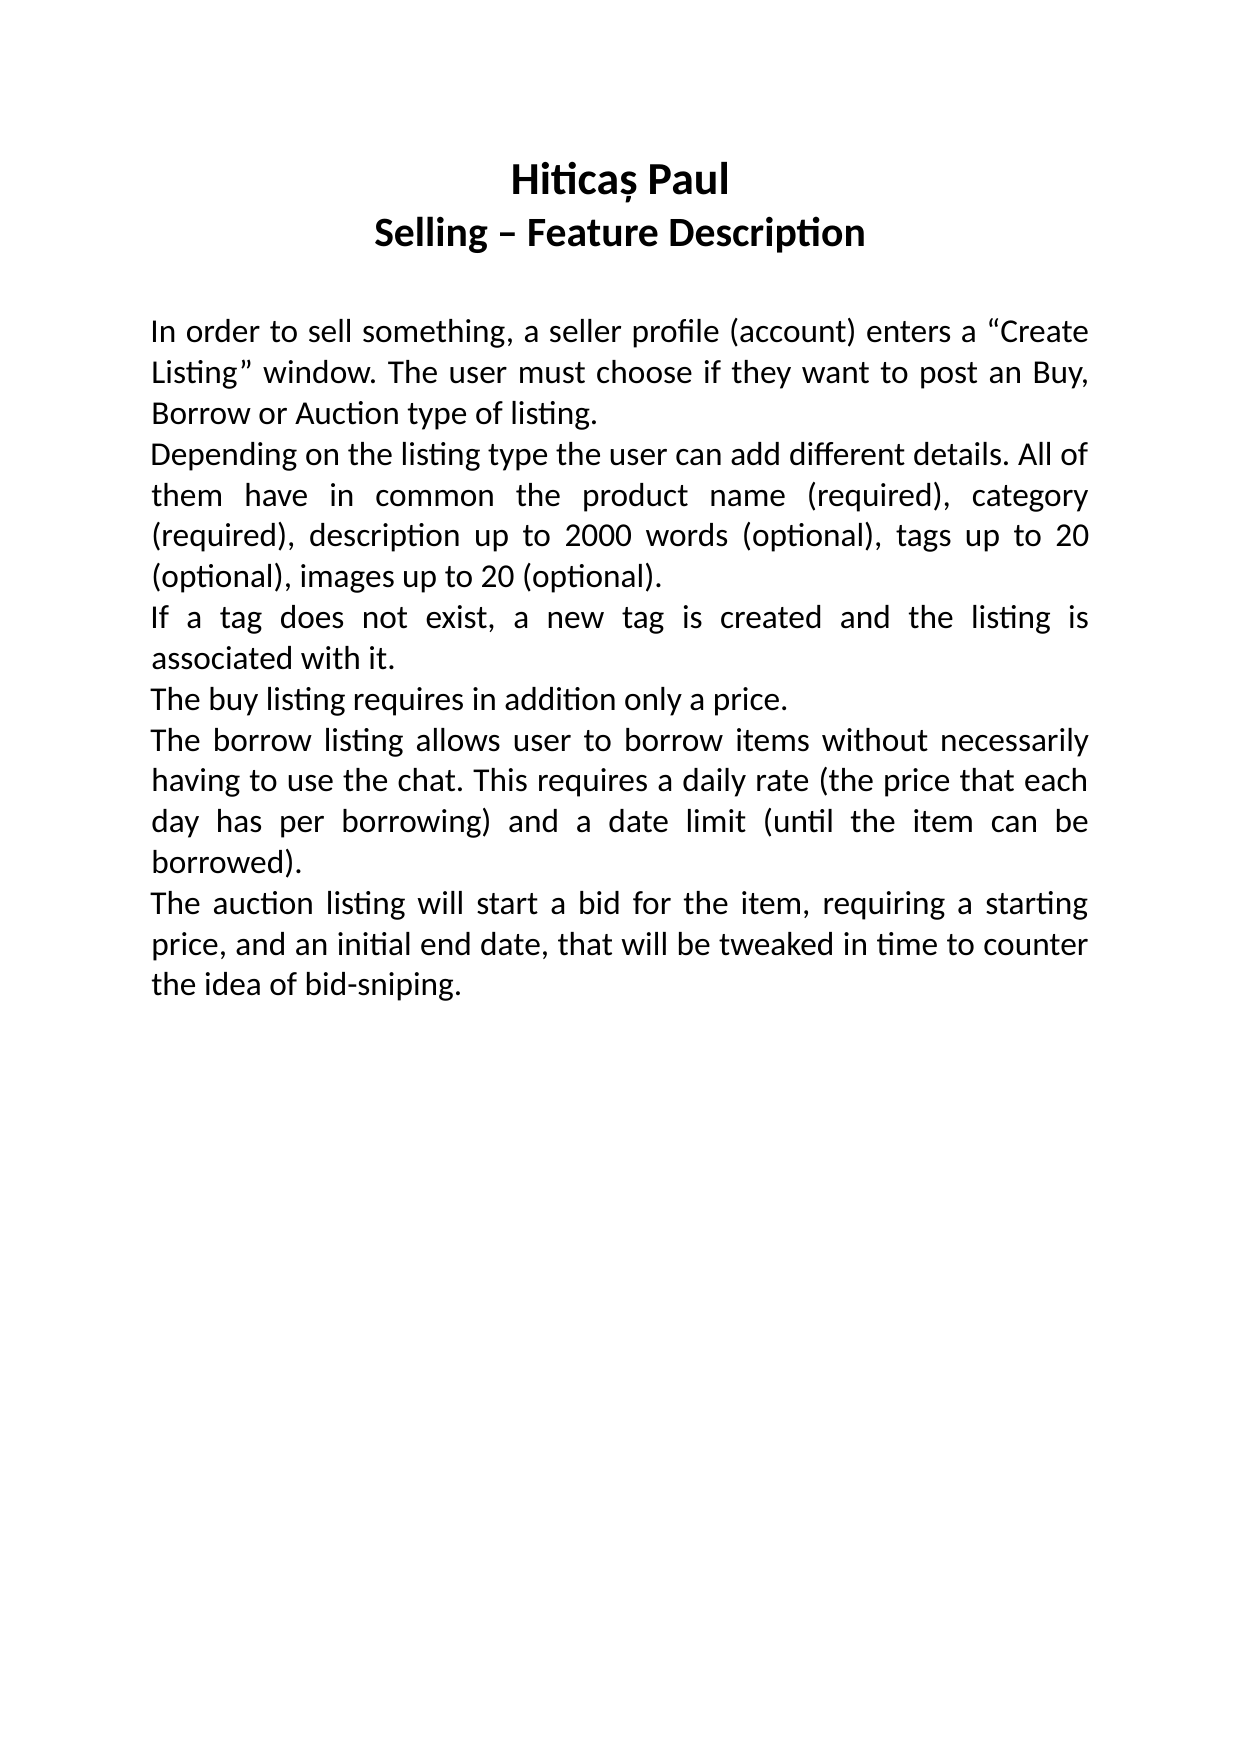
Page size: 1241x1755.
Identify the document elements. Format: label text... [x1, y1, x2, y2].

text The buy listing requires in addition only a price. [150, 678, 1090, 718]
text The borrow listing allows user to borrow items without necessarily having to use the chat. This requires a daily rate (the price that each day has per borrowing) and a date limit (until the item can be borrowed). [150, 719, 1090, 882]
text The auction listing will start a bid for the item, requiring a starting price, and an initial end date, that will be tweaked in time to counter the idea of bid-sniping. [150, 882, 1090, 1004]
text Hiticaș Paul [150, 150, 1090, 206]
text Depending on the listing type the user can add different details. All of them have in common the product name (required), category (required), description up to 2000 words (optional), tags up to 20 (optional), images up to 20 (optional). [150, 433, 1090, 596]
text In order to sell something, a seller profile (account) enters a “Create Listing” window. The user must choose if they want to post an Buy, Borrow or Auction type of listing. [150, 311, 1090, 433]
subtitle Selling – Feature Description [150, 206, 1090, 257]
text If a tag does not exist, a new tag is created and the listing is associated with it. [150, 596, 1090, 677]
